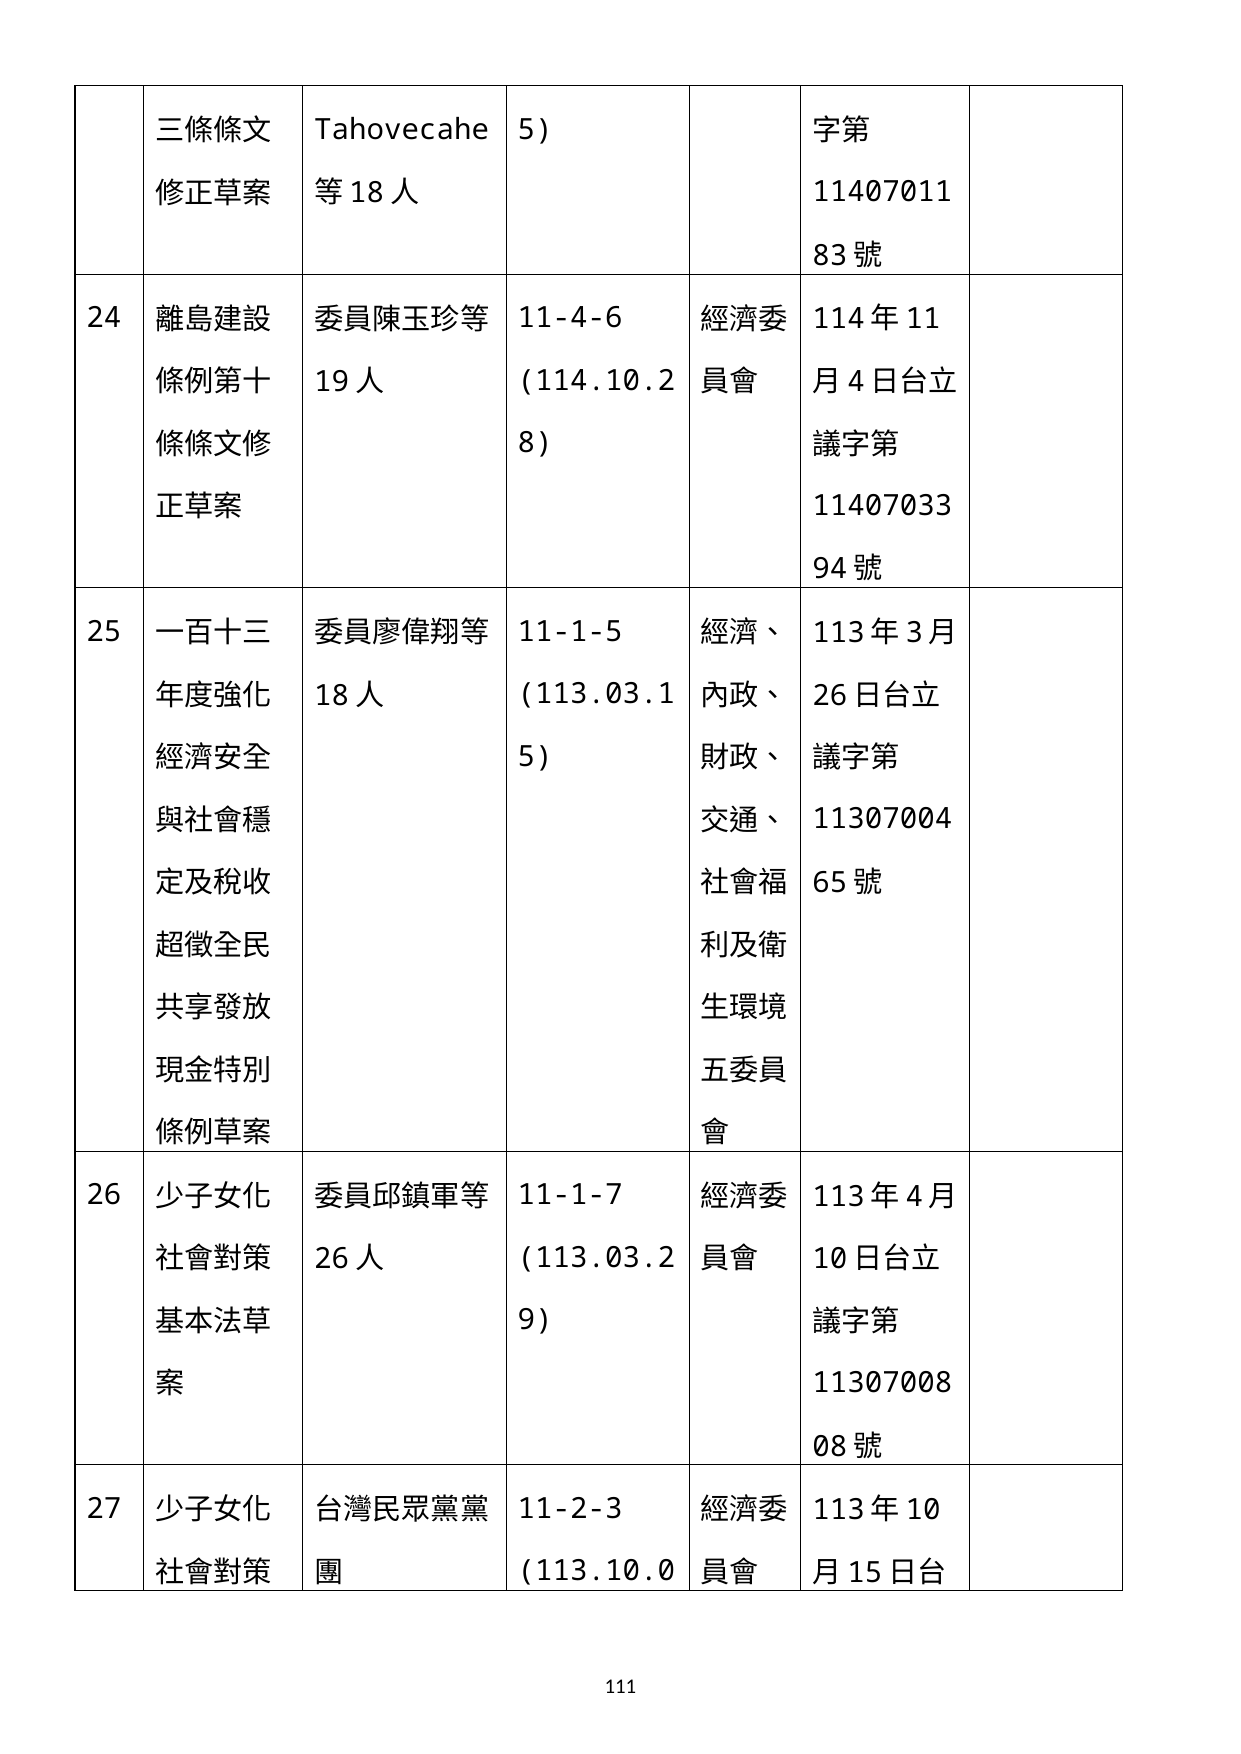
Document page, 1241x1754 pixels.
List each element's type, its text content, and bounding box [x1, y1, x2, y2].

table_cell 113年3月26日台立議字第1130700465號 [801, 588, 969, 1151]
table_cell [970, 1152, 1122, 1464]
table_cell [690, 86, 800, 274]
table_cell [970, 1465, 1122, 1590]
table_cell 一百十三年度強化經濟安全與社會穩定及稅收超徵全民共享發放現金特別條例草案 [144, 588, 302, 1151]
table_cell 27 [76, 1465, 143, 1590]
table_cell 113年10月15日台 [801, 1465, 969, 1590]
table_cell 經濟、內政、財政、交通、社會福利及衛生環境五委員會 [690, 588, 800, 1151]
table_cell 台灣民眾黨黨團 [303, 1465, 506, 1590]
table_cell 11-2-3 (113.10.0 [507, 1465, 689, 1590]
table_cell [970, 588, 1122, 1151]
table_cell 11-1-5 (113.03.15) [507, 588, 689, 1151]
table_cell [76, 86, 143, 274]
table_cell 5) [507, 86, 689, 274]
table_cell 少子女化社會對策 [144, 1465, 302, 1590]
table_cell 114年11月4日台立議字第1140703394號 [801, 275, 969, 587]
table_cell [970, 86, 1122, 274]
table_cell 字第1140701183號 [801, 86, 969, 274]
table_cell 11-1-7 (113.03.29) [507, 1152, 689, 1464]
table_cell 委員邱鎮軍等26人 [303, 1152, 506, 1464]
table_cell 24 [76, 275, 143, 587]
table_cell 26 [76, 1152, 143, 1464]
table_cell 經濟委員會 [690, 1152, 800, 1464]
table_cell 11-4-6 (114.10.28) [507, 275, 689, 587]
table_cell 少子女化社會對策基本法草案 [144, 1152, 302, 1464]
table_cell 113年4月10日台立議字第1130700808號 [801, 1152, 969, 1464]
table_cell 經濟委員會 [690, 1465, 800, 1590]
table_cell 委員陳玉珍等19人 [303, 275, 506, 587]
table_cell Tahovecahe等18人 [303, 86, 506, 274]
table_cell [970, 275, 1122, 587]
table_cell 三條條文修正草案 [144, 86, 302, 274]
table_cell 委員廖偉翔等18人 [303, 588, 506, 1151]
table_cell 離島建設條例第十條條文修正草案 [144, 275, 302, 587]
table_cell 25 [76, 588, 143, 1151]
table_cell 經濟委員會 [690, 275, 800, 587]
